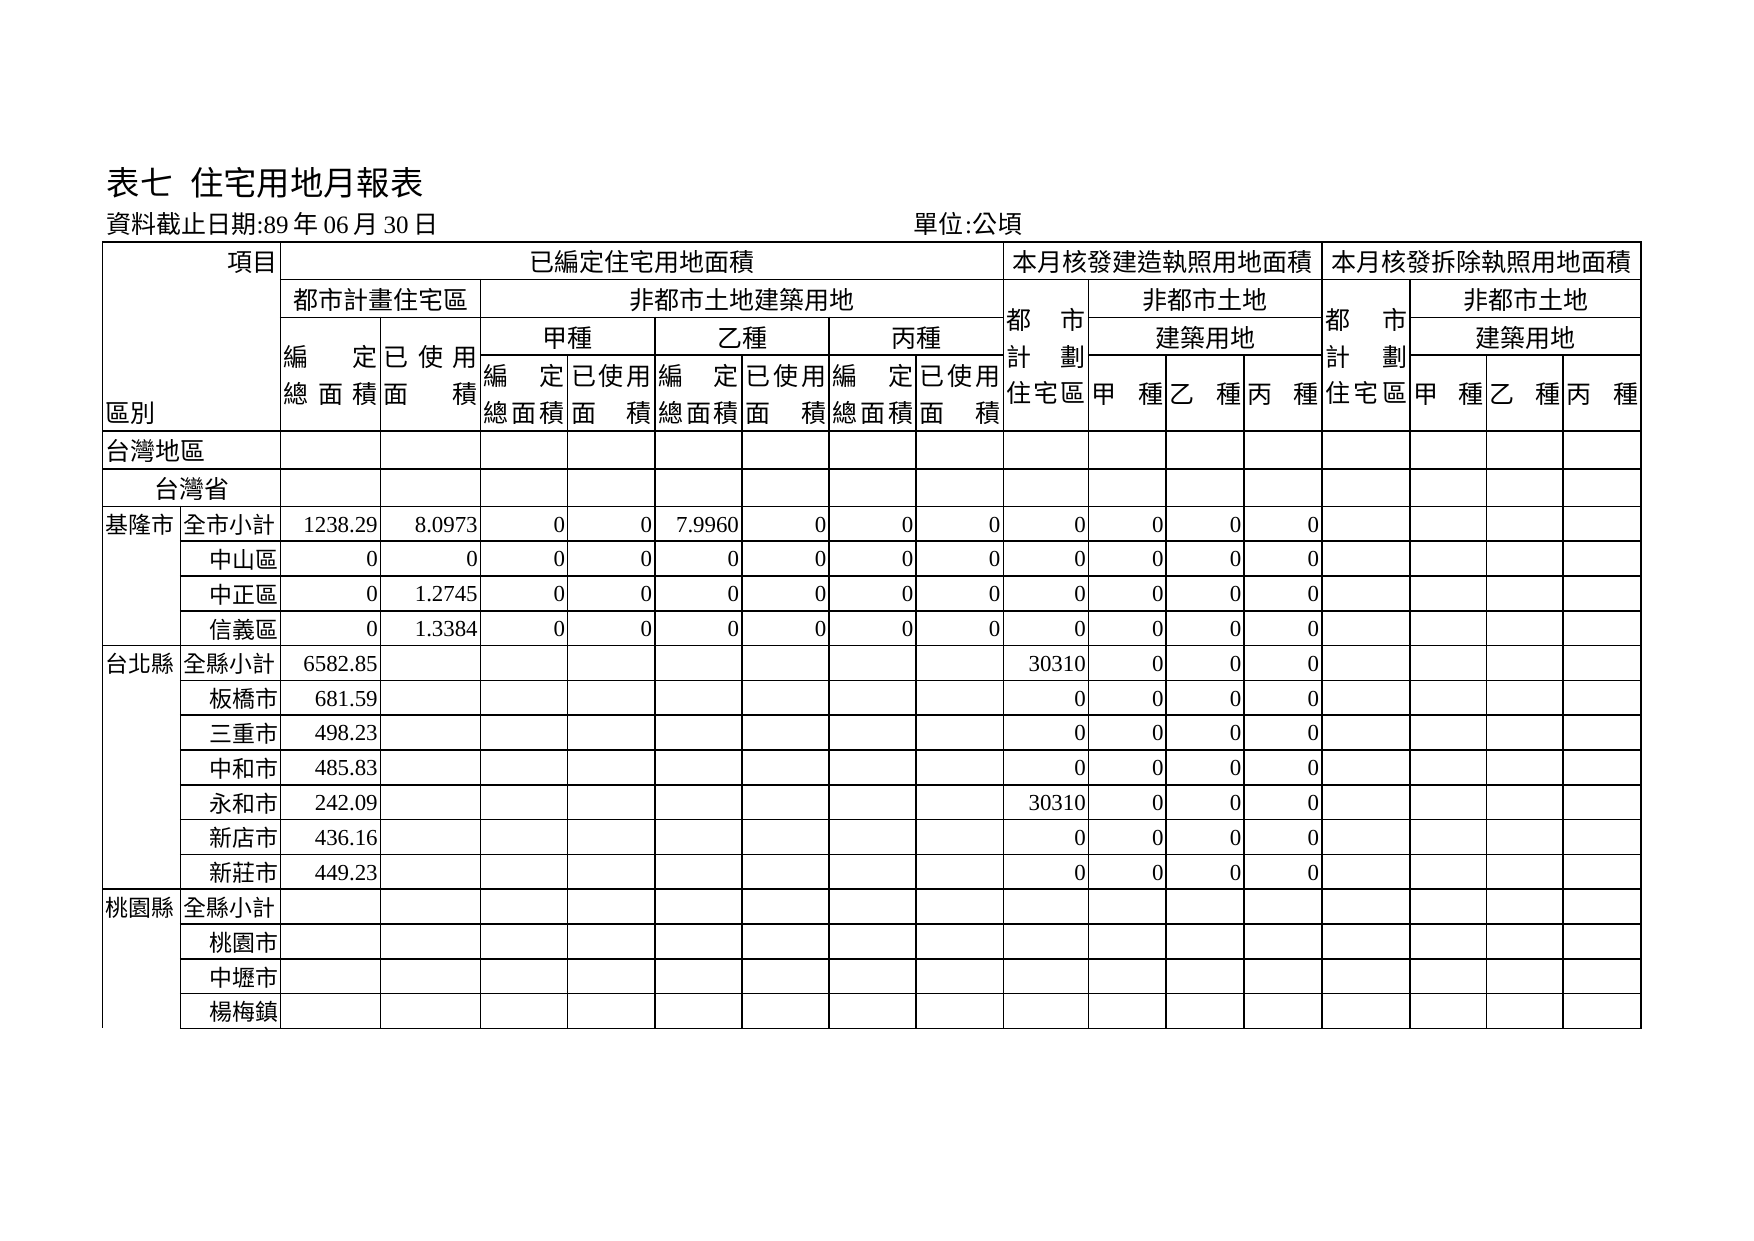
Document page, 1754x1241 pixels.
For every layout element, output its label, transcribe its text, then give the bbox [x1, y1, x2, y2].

table_cell 非都市土地建築用地 [481, 280, 1003, 317]
table_cell [656, 751, 741, 784]
table_cell [1323, 890, 1409, 923]
table_header 項目 [196, 243, 280, 279]
table_cell [381, 925, 480, 958]
table_cell [1245, 470, 1321, 506]
table_cell [281, 432, 380, 468]
table_cell [1564, 542, 1640, 575]
table_cell 0 [743, 612, 828, 645]
table_cell 台北縣 [103, 646, 180, 888]
table_cell [481, 786, 567, 819]
table_cell 0 [1167, 716, 1243, 749]
table_cell [381, 890, 480, 923]
table_cell 都市 計劃 住宅區 [1323, 280, 1409, 430]
table_cell [1564, 681, 1640, 714]
table_cell 區別 [103, 392, 196, 430]
table_cell 0 [1089, 751, 1165, 784]
table_cell 基隆市 [103, 507, 180, 645]
table_cell 0 [1004, 542, 1088, 575]
table_cell [381, 646, 480, 679]
table_cell [381, 960, 480, 993]
table_cell 0 [1004, 681, 1088, 714]
table_cell [1487, 890, 1562, 923]
table_cell [481, 890, 567, 923]
table_cell [1323, 786, 1409, 819]
table_cell 0 [1089, 612, 1165, 645]
table_cell [830, 994, 915, 1027]
table_cell [1167, 470, 1243, 506]
table_cell [917, 786, 1003, 819]
table_cell 非都市土地 [1089, 280, 1321, 317]
table_cell [103, 279, 196, 317]
table_cell [1245, 960, 1321, 993]
table_cell 0 [381, 542, 480, 575]
table_cell 楊梅鎮 [181, 994, 280, 1027]
table_cell 非都市土地 [1411, 280, 1640, 317]
table_cell [1564, 577, 1640, 610]
table_cell [568, 820, 654, 853]
table_cell [196, 354, 280, 392]
table_cell 中山區 [181, 542, 280, 575]
table_cell [830, 855, 915, 888]
table_cell 0 [1167, 681, 1243, 714]
table_cell [1487, 470, 1562, 506]
table_header 本月核發拆除執照用地面積 [1323, 243, 1640, 279]
table_cell [1487, 542, 1562, 575]
table_cell 0 [830, 577, 915, 610]
table_cell [1004, 470, 1088, 506]
table_cell 0 [1167, 820, 1243, 853]
table_cell 0 [1245, 751, 1321, 784]
table_cell 0 [1004, 855, 1088, 888]
table_cell 總面積 [830, 392, 915, 430]
table_cell [1323, 612, 1409, 645]
table_cell 0 [281, 612, 380, 645]
table_cell [1323, 542, 1409, 575]
table_cell 0 [656, 542, 741, 575]
table_cell [656, 681, 741, 714]
table_cell [743, 786, 828, 819]
table_cell [1411, 646, 1486, 679]
table_cell 三重市 [181, 716, 280, 749]
table_cell 桃園縣 [103, 890, 180, 1027]
table_cell 0 [1089, 786, 1165, 819]
table_cell [1564, 786, 1640, 819]
table_cell [830, 820, 915, 853]
table_cell [1487, 577, 1562, 610]
table_cell [1323, 470, 1409, 506]
table_cell [830, 786, 915, 819]
table_cell 1.3384 [381, 612, 480, 645]
table_cell [1004, 960, 1088, 993]
table_cell [743, 890, 828, 923]
table_cell [1323, 925, 1409, 958]
table_cell [743, 960, 828, 993]
table_cell [568, 716, 654, 749]
table_cell [743, 925, 828, 958]
table_cell 0 [1245, 681, 1321, 714]
table_cell [1487, 855, 1562, 888]
table_cell 丙種 [830, 318, 1003, 354]
table_cell 全縣小計 [181, 890, 280, 923]
table_cell 0 [1004, 751, 1088, 784]
table_cell [656, 786, 741, 819]
table_cell [743, 681, 828, 714]
table_cell [1487, 432, 1562, 468]
table_cell [568, 890, 654, 923]
table_cell [1089, 960, 1165, 993]
table_cell [830, 925, 915, 958]
table_cell 永和市 [181, 786, 280, 819]
table_cell 總面積 [656, 392, 741, 430]
table_cell [481, 716, 567, 749]
table_cell [281, 960, 380, 993]
table_cell 乙種 [656, 318, 828, 354]
table_cell [917, 890, 1003, 923]
table_cell [1323, 507, 1409, 540]
table_cell 7.9960 [656, 507, 741, 540]
table_cell [917, 751, 1003, 784]
table_cell 0 [743, 507, 828, 540]
text 資料截止日期:89年06月30日 單位:公頃 [106, 205, 1648, 241]
table_cell 0 [1004, 716, 1088, 749]
table_cell [656, 960, 741, 993]
table_cell [1167, 925, 1243, 958]
table_cell 0 [1245, 612, 1321, 645]
table_cell [381, 681, 480, 714]
table_cell 0 [281, 542, 380, 575]
table_cell [1487, 786, 1562, 819]
table_cell [1411, 786, 1486, 819]
table_cell 1.2745 [381, 577, 480, 610]
table_cell [1323, 716, 1409, 749]
table_cell [743, 646, 828, 679]
table_cell 0 [1245, 507, 1321, 540]
table_cell [1245, 925, 1321, 958]
table_cell [1411, 507, 1486, 540]
table_cell 全市小計 [181, 507, 280, 540]
table_cell 0 [568, 577, 654, 610]
table_cell 0 [1245, 820, 1321, 853]
table_cell [1411, 820, 1486, 853]
table_cell 0 [917, 577, 1003, 610]
table_cell [656, 716, 741, 749]
table_cell 0 [1245, 716, 1321, 749]
table_cell [481, 925, 567, 958]
table_cell 台灣地區 [103, 432, 280, 468]
table_cell [830, 432, 915, 468]
table_cell [1167, 890, 1243, 923]
table_cell [381, 716, 480, 749]
table_cell [1411, 855, 1486, 888]
table_cell [568, 925, 654, 958]
table_cell [1245, 994, 1321, 1027]
table_cell [481, 432, 567, 468]
table_cell [917, 681, 1003, 714]
table_cell 0 [1245, 855, 1321, 888]
table_cell 242.09 [281, 786, 380, 819]
table_cell [481, 751, 567, 784]
table_cell [1323, 820, 1409, 853]
table_header 本月核發建造執照用地面積 [1004, 243, 1321, 279]
table_cell [568, 994, 654, 1027]
table_cell [196, 279, 280, 317]
table_cell [1411, 612, 1486, 645]
table_cell 信義區 [181, 612, 280, 645]
table_cell 中正區 [181, 577, 280, 610]
table_cell [1411, 432, 1486, 468]
table_cell [568, 855, 654, 888]
table_cell [1564, 855, 1640, 888]
table_cell 0 [568, 612, 654, 645]
table_cell 498.23 [281, 716, 380, 749]
table_cell [196, 317, 280, 354]
table_cell 新莊市 [181, 855, 280, 888]
table_cell [1245, 432, 1321, 468]
table_cell [1487, 507, 1562, 540]
table_cell 0 [656, 612, 741, 645]
table_cell [481, 960, 567, 993]
table_cell [381, 820, 480, 853]
table_cell [1487, 646, 1562, 679]
table_cell [568, 646, 654, 679]
table_cell [830, 890, 915, 923]
table_cell [1487, 960, 1562, 993]
table_cell [830, 751, 915, 784]
table_cell 0 [830, 612, 915, 645]
table_cell [381, 432, 480, 468]
table_cell [1564, 925, 1640, 958]
table_cell 板橋市 [181, 681, 280, 714]
table_cell 建築用地 [1089, 318, 1321, 354]
table_cell [917, 994, 1003, 1027]
table_cell [196, 392, 280, 430]
table_cell 0 [1004, 820, 1088, 853]
table_cell 都市計畫住宅區 [281, 280, 480, 317]
table_cell [1411, 890, 1486, 923]
table_cell 449.23 [281, 855, 380, 888]
table_cell [1323, 751, 1409, 784]
table_cell [103, 354, 196, 392]
table_cell [743, 820, 828, 853]
table_cell 8.0973 [381, 507, 480, 540]
table_cell [656, 432, 741, 468]
table_cell [281, 470, 380, 506]
table_cell [568, 786, 654, 819]
table_cell [830, 716, 915, 749]
table_cell [381, 855, 480, 888]
table_cell [281, 925, 380, 958]
table_cell 6582.85 [281, 646, 380, 679]
table_cell 都市 計劃 住宅區 [1004, 280, 1088, 430]
table_cell 已使用 [743, 356, 828, 392]
table_cell 中和市 [181, 751, 280, 784]
table_cell 0 [1167, 612, 1243, 645]
table_cell 0 [1004, 577, 1088, 610]
table_cell 0 [830, 542, 915, 575]
table_cell [656, 820, 741, 853]
table_cell [1564, 820, 1640, 853]
table_cell [917, 820, 1003, 853]
table_cell 已使用 面積 [381, 318, 480, 430]
table_cell 0 [1089, 577, 1165, 610]
table_cell 0 [1167, 646, 1243, 679]
table_cell 新店市 [181, 820, 280, 853]
table_cell [830, 960, 915, 993]
table_cell [481, 855, 567, 888]
table_cell [381, 470, 480, 506]
table_cell 0 [1167, 577, 1243, 610]
table_cell [1323, 432, 1409, 468]
table_cell [1323, 855, 1409, 888]
table_cell 0 [1089, 507, 1165, 540]
table_cell [656, 470, 741, 506]
table_cell 甲種 [481, 318, 654, 354]
table_cell 面積 [917, 392, 1003, 430]
table_cell [917, 432, 1003, 468]
table_cell [1245, 890, 1321, 923]
table_cell 0 [1245, 577, 1321, 610]
table_cell 面積 [568, 392, 654, 430]
table_cell [917, 646, 1003, 679]
table_cell [1411, 751, 1486, 784]
table_cell [568, 432, 654, 468]
table_cell 丙種 [1564, 356, 1640, 430]
table_cell [1089, 470, 1165, 506]
table_cell [481, 681, 567, 714]
table_cell [1564, 994, 1640, 1027]
table_cell [1167, 960, 1243, 993]
table_cell 中壢市 [181, 960, 280, 993]
table_cell 已使用 [917, 356, 1003, 392]
table_cell 乙種 [1487, 356, 1562, 430]
text 表七 住宅用地月報表 [106, 156, 1648, 205]
table_cell [1487, 994, 1562, 1027]
table_cell 0 [917, 612, 1003, 645]
table_cell [1323, 577, 1409, 610]
table_cell 0 [481, 612, 567, 645]
table_cell [830, 681, 915, 714]
table_cell [830, 470, 915, 506]
table_cell [1004, 994, 1088, 1027]
table_cell 建築用地 [1411, 318, 1640, 354]
table_cell 甲種 [1089, 356, 1165, 430]
table_cell 485.83 [281, 751, 380, 784]
table_cell 0 [1245, 542, 1321, 575]
table_cell [917, 960, 1003, 993]
table_cell [1411, 994, 1486, 1027]
table_cell 0 [1167, 542, 1243, 575]
table_cell 0 [281, 577, 380, 610]
table_cell [1564, 960, 1640, 993]
table_cell 0 [1167, 507, 1243, 540]
table_cell [1411, 577, 1486, 610]
table_cell [568, 751, 654, 784]
table_cell [1323, 960, 1409, 993]
table_cell 0 [481, 577, 567, 610]
table_cell [743, 716, 828, 749]
table_cell 0 [1089, 646, 1165, 679]
table_cell [103, 317, 196, 354]
table_cell 甲種 [1411, 356, 1486, 430]
table_cell [743, 432, 828, 468]
table_cell [568, 960, 654, 993]
table_cell [1564, 646, 1640, 679]
table_cell [1487, 751, 1562, 784]
table_cell 0 [1004, 507, 1088, 540]
table_cell 0 [1245, 646, 1321, 679]
table_cell [481, 820, 567, 853]
table_header 已編定住宅用地面積 [281, 243, 1003, 279]
table_cell 乙種 [1167, 356, 1243, 430]
table_cell [1487, 681, 1562, 714]
table_cell [568, 681, 654, 714]
table_cell 編定 [481, 356, 567, 392]
table_cell [568, 470, 654, 506]
table_cell [743, 751, 828, 784]
table_cell [381, 751, 480, 784]
table_cell [1487, 612, 1562, 645]
table_cell 0 [1089, 681, 1165, 714]
table_cell 0 [481, 507, 567, 540]
table_cell 0 [568, 542, 654, 575]
table_cell 編定 [830, 356, 915, 392]
table_cell [281, 890, 380, 923]
table_cell [1089, 432, 1165, 468]
table_cell [381, 994, 480, 1027]
table_cell 全縣小計 [181, 646, 280, 679]
table_cell 已使用 [568, 356, 654, 392]
table_cell [1564, 612, 1640, 645]
table_cell [743, 470, 828, 506]
table_cell [917, 855, 1003, 888]
table_cell [917, 470, 1003, 506]
table_cell [1323, 994, 1409, 1027]
table_cell [1411, 681, 1486, 714]
table_cell [1004, 890, 1088, 923]
table_cell [656, 890, 741, 923]
table_cell [281, 994, 380, 1027]
table_cell [1564, 716, 1640, 749]
table_cell 桃園市 [181, 925, 280, 958]
table_cell 436.16 [281, 820, 380, 853]
table_cell [1564, 890, 1640, 923]
table_cell [381, 786, 480, 819]
table_cell [1564, 507, 1640, 540]
table_cell 0 [1167, 855, 1243, 888]
table_cell 0 [917, 507, 1003, 540]
table_cell 0 [481, 542, 567, 575]
table_cell [481, 470, 567, 506]
table_cell [1411, 542, 1486, 575]
table_cell 681.59 [281, 681, 380, 714]
table_cell 面積 [743, 392, 828, 430]
table_cell [743, 994, 828, 1027]
table_cell [1487, 925, 1562, 958]
table_cell [1411, 470, 1486, 506]
table_cell 0 [830, 507, 915, 540]
table_cell 編定 總面積 [281, 318, 380, 430]
table_cell [917, 925, 1003, 958]
table_cell [656, 994, 741, 1027]
table_cell 0 [1004, 612, 1088, 645]
table_cell 0 [1089, 820, 1165, 853]
table_cell [830, 646, 915, 679]
table_cell [917, 716, 1003, 749]
table_cell 1238.29 [281, 507, 380, 540]
table_cell [1089, 994, 1165, 1027]
table_cell [1004, 432, 1088, 468]
table_cell [481, 646, 567, 679]
table_cell [1564, 432, 1640, 468]
table_cell 0 [1167, 751, 1243, 784]
table_cell [1411, 925, 1486, 958]
table_cell [1089, 890, 1165, 923]
table_cell 0 [1089, 542, 1165, 575]
table_cell 0 [1167, 786, 1243, 819]
table_cell [656, 646, 741, 679]
table_cell [1487, 716, 1562, 749]
table_cell [656, 925, 741, 958]
table_cell [1323, 681, 1409, 714]
table_cell [743, 855, 828, 888]
table_cell 0 [917, 542, 1003, 575]
table_cell 0 [656, 577, 741, 610]
table_cell 編定 [656, 356, 741, 392]
table_header [103, 243, 196, 279]
table_cell [1167, 994, 1243, 1027]
table_cell 0 [743, 542, 828, 575]
table_cell [1564, 751, 1640, 784]
table_cell 0 [568, 507, 654, 540]
table_cell [656, 855, 741, 888]
table_cell 30310 [1004, 646, 1088, 679]
table_cell [1089, 925, 1165, 958]
table_cell 0 [1245, 786, 1321, 819]
table_cell [1564, 470, 1640, 506]
table_cell 丙種 [1245, 356, 1321, 430]
table_cell [1411, 716, 1486, 749]
table_cell [1167, 432, 1243, 468]
table_cell 0 [1089, 855, 1165, 888]
table_cell [481, 994, 567, 1027]
table_cell 30310 [1004, 786, 1088, 819]
table_cell 0 [743, 577, 828, 610]
table_cell 台灣省 [103, 470, 280, 506]
table_cell 總面積 [481, 392, 567, 430]
table_cell [1323, 646, 1409, 679]
table_cell [1004, 925, 1088, 958]
table_cell [1487, 820, 1562, 853]
table_cell [1411, 960, 1486, 993]
table_cell 0 [1089, 716, 1165, 749]
